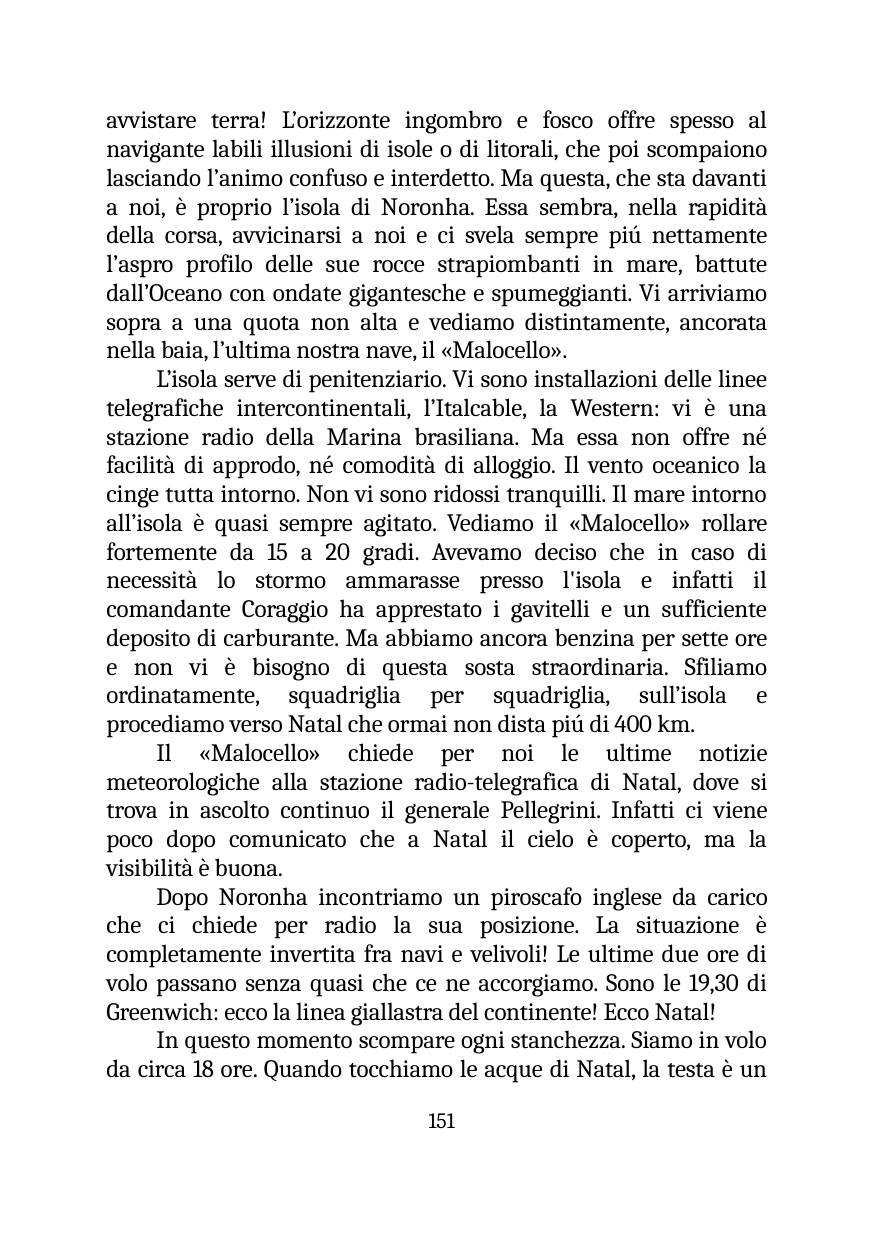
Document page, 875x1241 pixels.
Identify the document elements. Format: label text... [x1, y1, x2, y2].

text Il «Malocello» chiede per noi le ultime notizie meteorologiche alla stazione radio-telegrafica di Natal, dove si trova in ascolto continuo il generale Pellegrini. Infatti ci viene poco dopo comunicato che a Natal il cielo è coperto, ma la visibilità è buona. [106, 739, 768, 882]
text L’isola serve di penitenziario. Vi sono installazioni delle linee telegrafiche intercontinentali, l’Italcable, la Western: vi è una stazione radio della Marina brasiliana. Ma essa non offre né facilità di approdo, né comodità di alloggio. Il vento oceanico la cinge tutta intorno. Non vi sono ridossi tranquilli. Il mare intorno all’isola è quasi sempre agitato. Vediamo il «Malocello» rollare fortemente da 15 a 20 gradi. Avevamo deciso che in caso di necessità lo stormo ammarasse presso l'isola e infatti il comandante Coraggio ha apprestato i gavitelli e un sufficiente deposito di carburante. Ma abbiamo ancora benzina per sette ore e non vi è bisogno di questa sosta straordinaria. Sfiliamo ordinatamente, squadriglia per squadriglia, sull’isola e procediamo verso Natal che ormai non dista piú di 400 km. [106, 365, 768, 739]
text avvistare terra! L’orizzonte ingombro e fosco offre spesso al navigante labili illusioni di isole o di litorali, che poi scompaiono lasciando l’animo confuso e interdetto. Ma questa, che sta davanti a noi, è proprio l’isola di Noronha. Essa sembra, nella rapidità della corsa, avvicinarsi a noi e ci svela sempre piú nettamente l’aspro profilo delle sue rocce strapiombanti in mare, battute dall’Oceano con ondate gigantesche e spumeggianti. Vi arriviamo sopra a una quota non alta e vediamo distintamente, ancorata nella baia, l’ultima nostra nave, il «Malocello». [106, 106, 768, 365]
text Dopo Noronha incontriamo un piroscafo inglese da carico che ci chiede per radio la sua posizione. La situazione è completamente invertita fra navi e velivoli! Le ultime due ore di volo passano senza quasi che ce ne accorgiamo. Sono le 19,30 di Greenwich: ecco la linea giallastra del continente! Ecco Natal! [106, 882, 768, 1026]
text In questo momento scompare ogni stanchezza. Siamo in volo da circa 18 ore. Quando tocchiamo le acque di Natal, la testa è un [106, 1026, 768, 1084]
